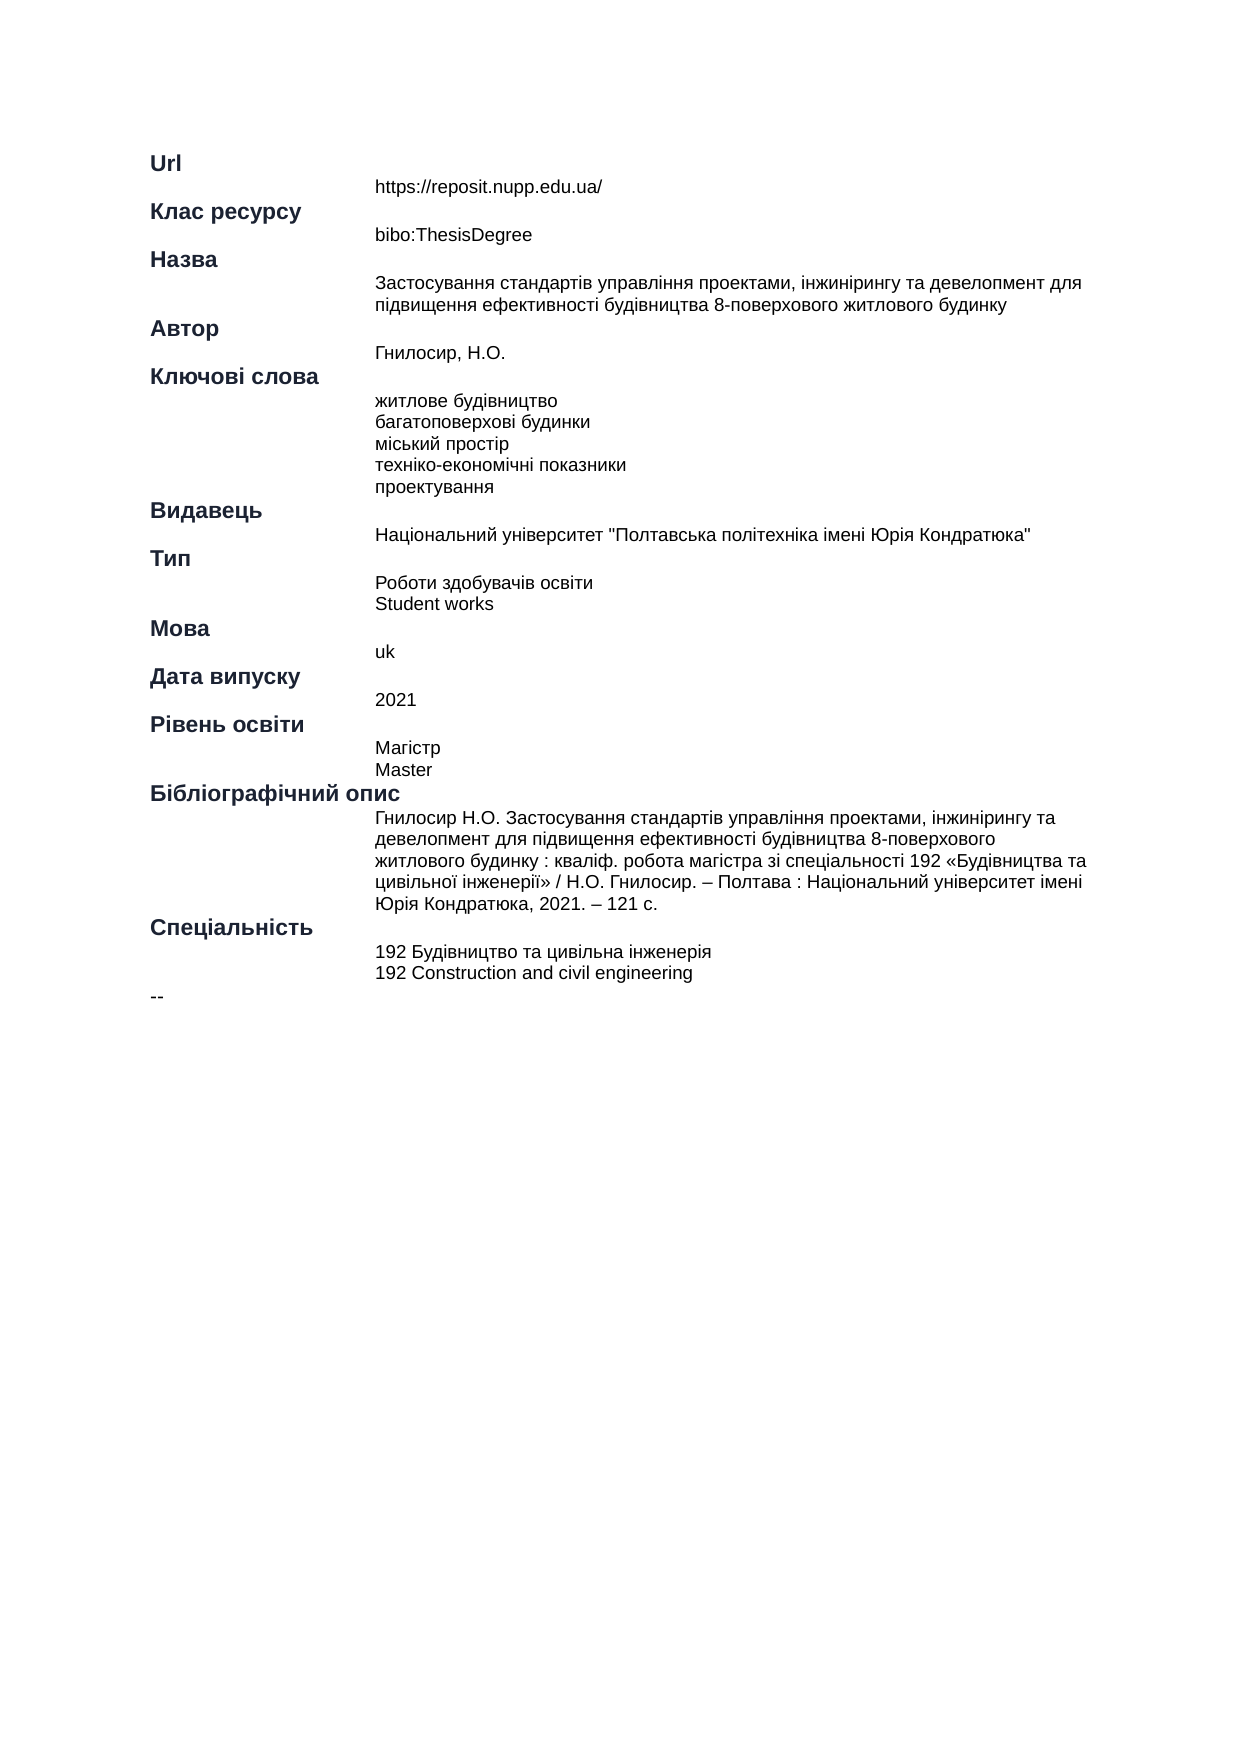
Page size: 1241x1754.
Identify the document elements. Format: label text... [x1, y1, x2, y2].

text -- [150, 984, 1090, 1008]
text Застосування стандартів управління проектами, інжинірингу та девелопмент для підвищення ефективності будівництва 8-поверхового житлового будинку [375, 272, 1090, 315]
text https://reposit.nupp.edu.ua/ [375, 176, 1090, 198]
text Магістр [375, 737, 1090, 758]
text Master [375, 758, 1090, 780]
text Клас ресурсу [150, 198, 1090, 224]
text Бібліографічний опис [150, 780, 1090, 806]
text техніко-економічні показники [375, 454, 1090, 476]
text Рівень освіти [150, 711, 1090, 737]
text Національний університет "Полтавська політехніка імені Юрія Кондратюка" [375, 524, 1090, 545]
text Url [150, 150, 1090, 176]
text Назва [150, 246, 1090, 272]
text Дата випуску [150, 663, 1090, 689]
text проектування [375, 476, 1090, 497]
text житлове будівництво [375, 389, 1090, 411]
text Тип [150, 545, 1090, 572]
text Гнилосир Н.О. Застосування стандартів управління проектами, інжинірингу та девелопмент для підвищення ефективності будівництва 8-поверхового житлового будинку : кваліф. робота магістра зі спеціальності 192 «Будівництва та цивільної інженерії» / Н.О. Гнилосир. – Полтава : Національний університет імені Юрія Кондратюка, 2021. – 121 с. [375, 806, 1090, 914]
text Мова [150, 615, 1090, 641]
text Гнилосир, Н.О. [375, 342, 1090, 363]
text багатоповерхові будинки [375, 411, 1090, 433]
text Спеціальність [150, 914, 1090, 941]
text uk [375, 641, 1090, 663]
text Ключові слова [150, 363, 1090, 389]
text Student works [375, 593, 1090, 615]
text bibo:ThesisDegree [375, 224, 1090, 246]
text Видавець [150, 497, 1090, 524]
text міський простір [375, 433, 1090, 454]
text 2021 [375, 689, 1090, 711]
text 192 Будівництво та цивільна інженерія [375, 941, 1090, 962]
text Роботи здобувачів освіти [375, 572, 1090, 593]
text Автор [150, 315, 1090, 342]
text 192 Construction and civil engineering [375, 962, 1090, 984]
